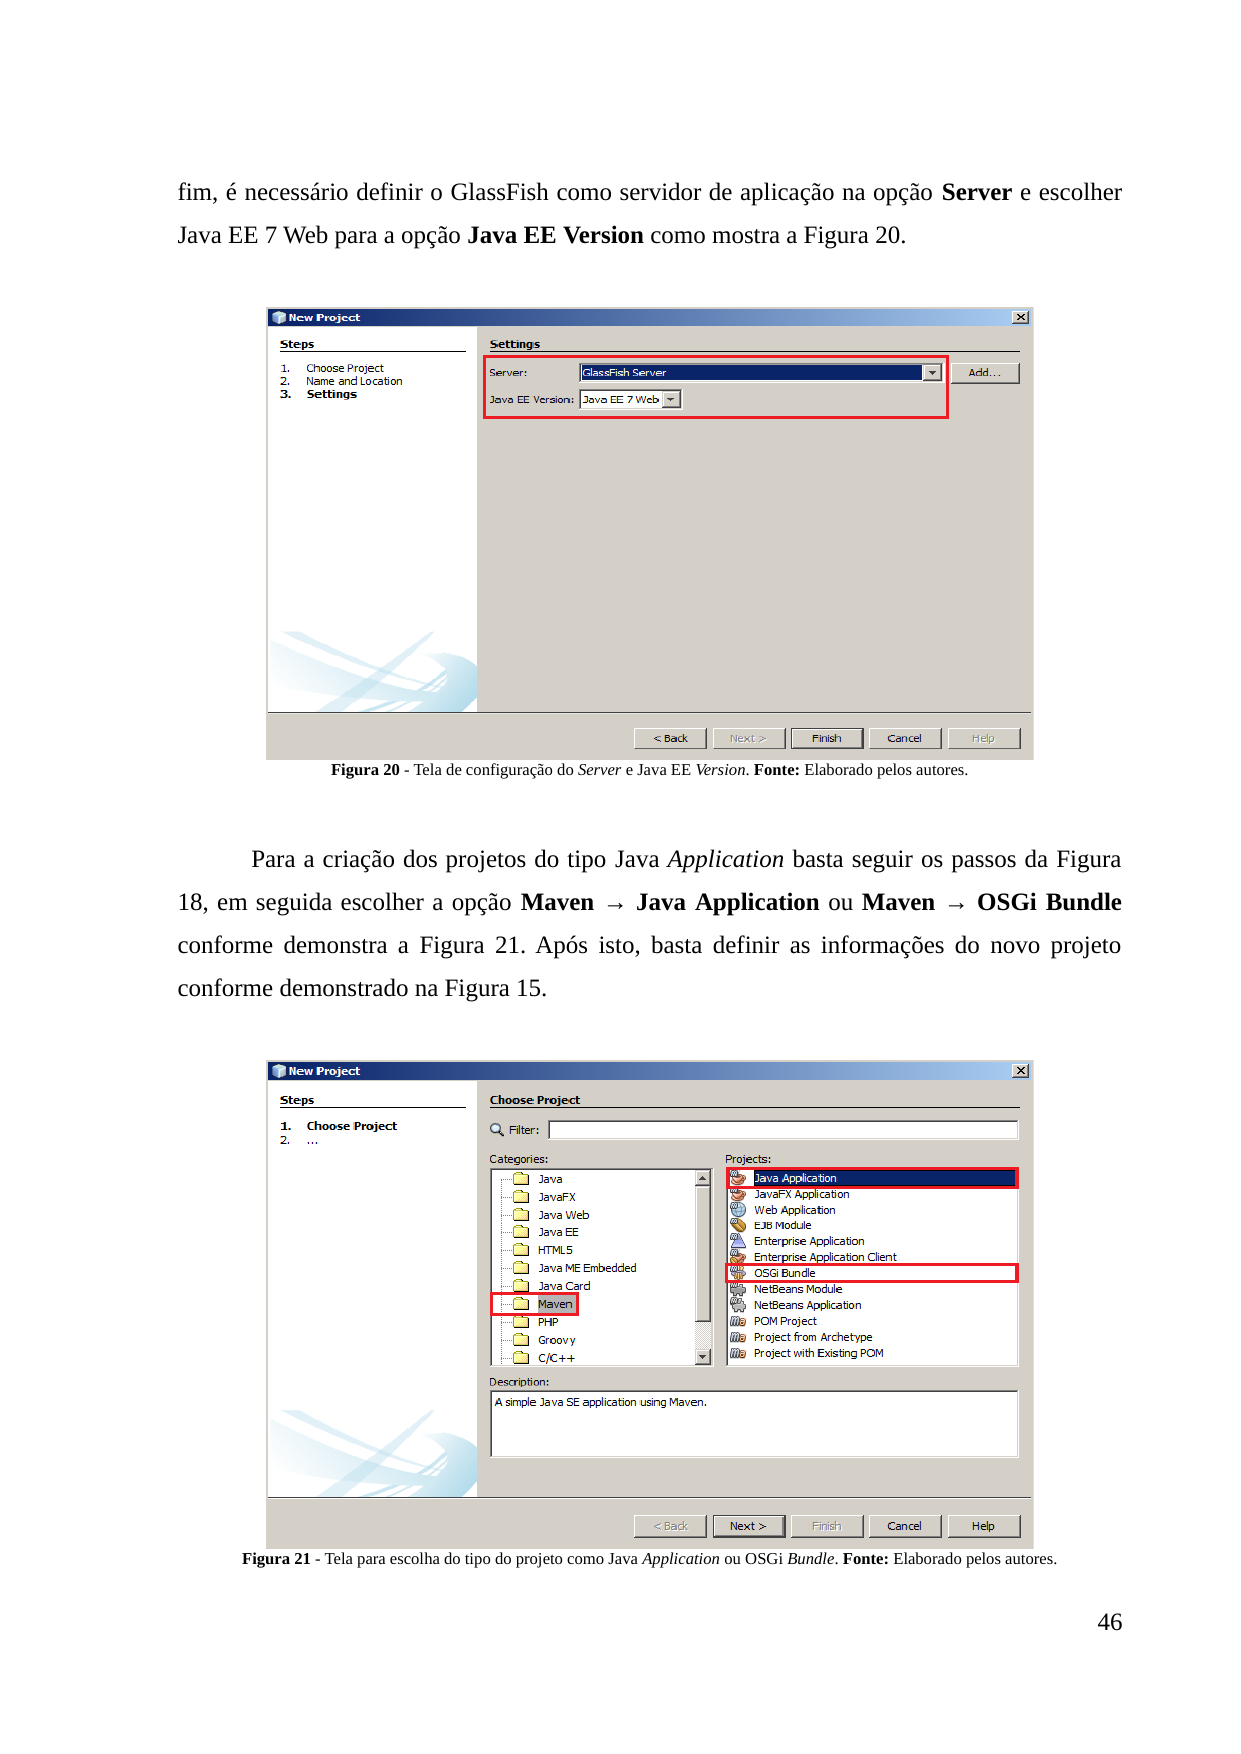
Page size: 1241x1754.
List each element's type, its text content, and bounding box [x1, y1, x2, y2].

text Figura 21 - Tela para escolha do tipo do projeto como Java Application ou OSGi Bundle. Fonte: Elaborado pelos autores. [234, 1059, 1066, 1568]
picture [265, 306, 1034, 760]
text fim, é necessário definir o GlassFish como servidor de aplicação na opção Server e escolher Java EE 7 Web para a opção Java EE Version como mostra a Figura 20. [177, 177, 1122, 249]
text Figura 20 - Tela de configuração do Server e Java EE Version. Fonte: Elaborado pelos autores. [254, 307, 1046, 779]
text Para a criação dos projetos do tipo Java Application basta seguir os passos da Figura 18, em seguida escolher a opção Maven → Java Application ou Maven → OSGi Bundle conforme demonstra a Figura 21. Após isto, basta definir as informações do novo projeto conforme demonstrado na Figura 15. [177, 844, 1122, 1002]
picture [265, 1059, 1034, 1549]
